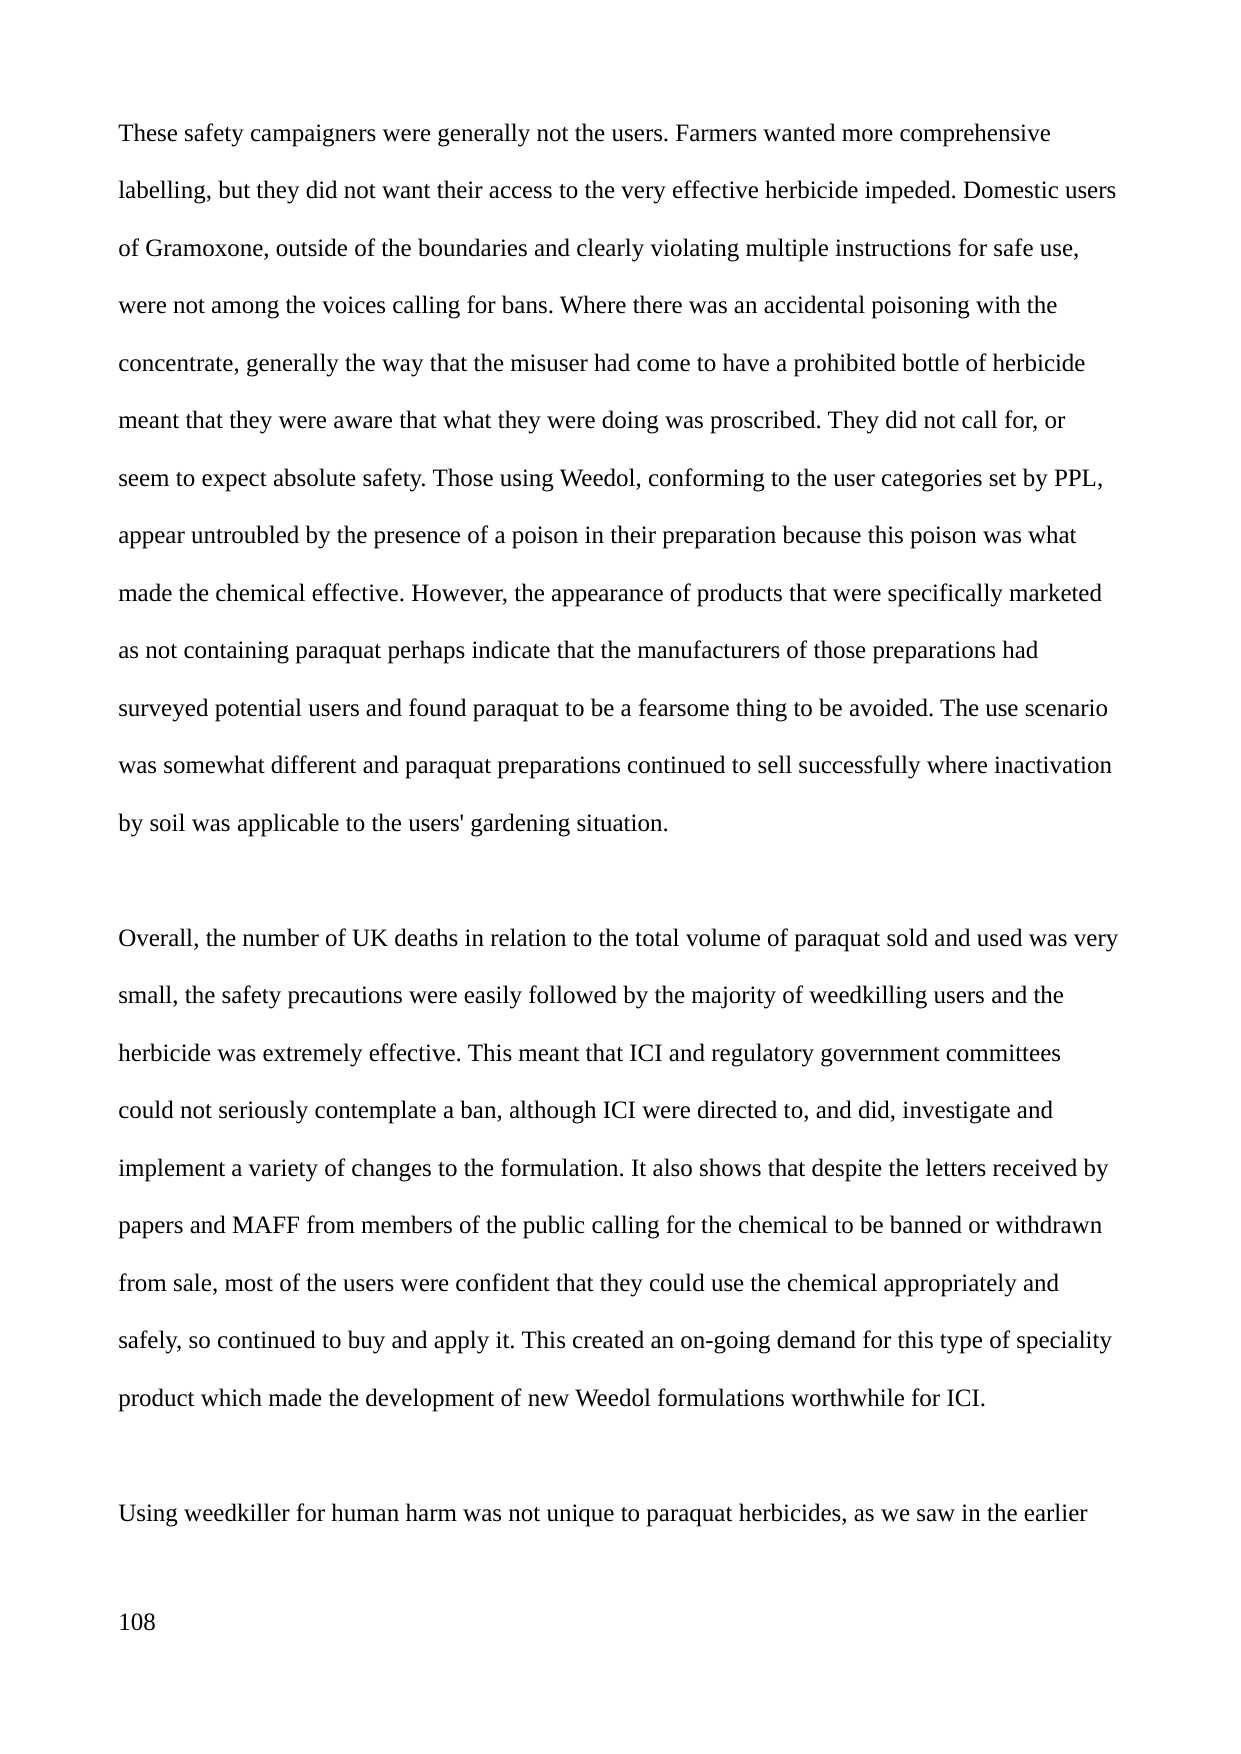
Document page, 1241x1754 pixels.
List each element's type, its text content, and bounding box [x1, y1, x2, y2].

text Overall, the number of UK deaths in relation to the total volume of paraquat sold and used was very small, the safety precautions were easily followed by the majority of weedkilling users and the herbicide was extremely effective. This meant that ICI and regulatory government committees could not seriously contemplate a ban, although ICI were directed to, and did, investigate and implement a variety of changes to the formulation. It also shows that despite the letters received by papers and MAFF from members of the public calling for the chemical to be banned or withdrawn from sale, most of the users were confident that they could use the chemical appropriately and safely, so continued to buy and apply it. This created an on-going demand for this type of speciality product which made the development of new Weedol formulations worthwhile for ICI. [118, 923, 1122, 1412]
text These safety campaigners were generally not the users. Farmers wanted more comprehensive labelling, but they did not want their access to the very effective herbicide impeded. Domestic users of Gramoxone, outside of the boundaries and clearly violating multiple instructions for safe use, were not among the voices calling for bans. Where there was an accidental poisoning with the concentrate, generally the way that the misuser had come to have a prohibited bottle of herbicide meant that they were aware that what they were doing was proscribed. They did not call for, or seem to expect absolute safety. Those using Weedol, conforming to the user categories set by PPL, appear untroubled by the presence of a poison in their preparation because this poison was what made the chemical effective. However, the appearance of products that were specifically marketed as not containing paraquat perhaps indicate that the manufacturers of those preparations had surveyed potential users and found paraquat to be a fearsome thing to be avoided. The use scenario was somewhat different and paraquat preparations continued to sell successfully where inactivation by soil was applicable to the users' gardening situation. [118, 118, 1122, 837]
text Using weedkiller for human harm was not unique to paraquat herbicides, as we saw in the earlier [118, 1498, 1122, 1527]
